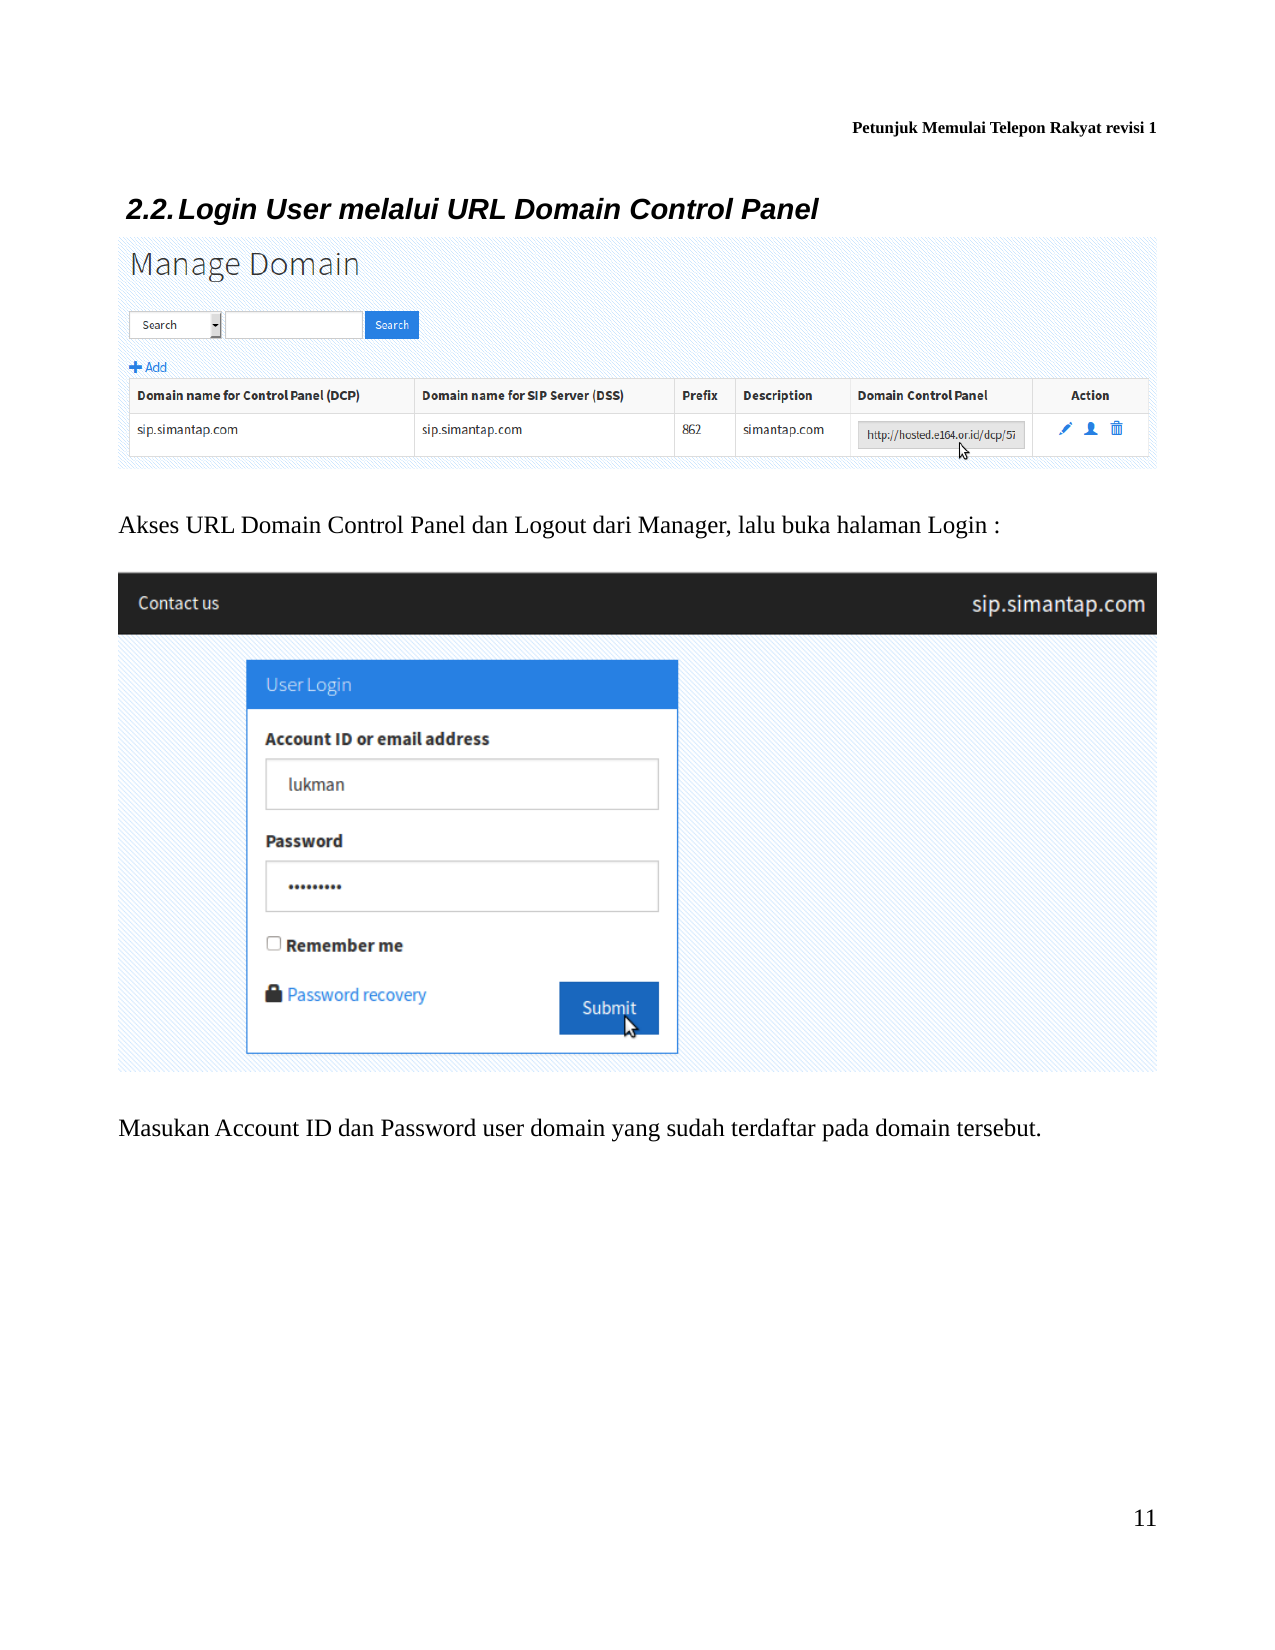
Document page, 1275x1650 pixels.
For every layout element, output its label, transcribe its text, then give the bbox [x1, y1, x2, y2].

picture [118, 237, 1157, 469]
text Akses URL Domain Control Panel dan Logout dari Manager, lalu buka halaman Login : [118, 510, 1157, 539]
subtitle Login User melalui URL Domain Control Panel [118, 192, 1157, 225]
text Masukan Account ID dan Password user domain yang sudah terdaftar pada domain tersebut. [118, 1113, 1157, 1141]
picture [118, 571, 1157, 1072]
